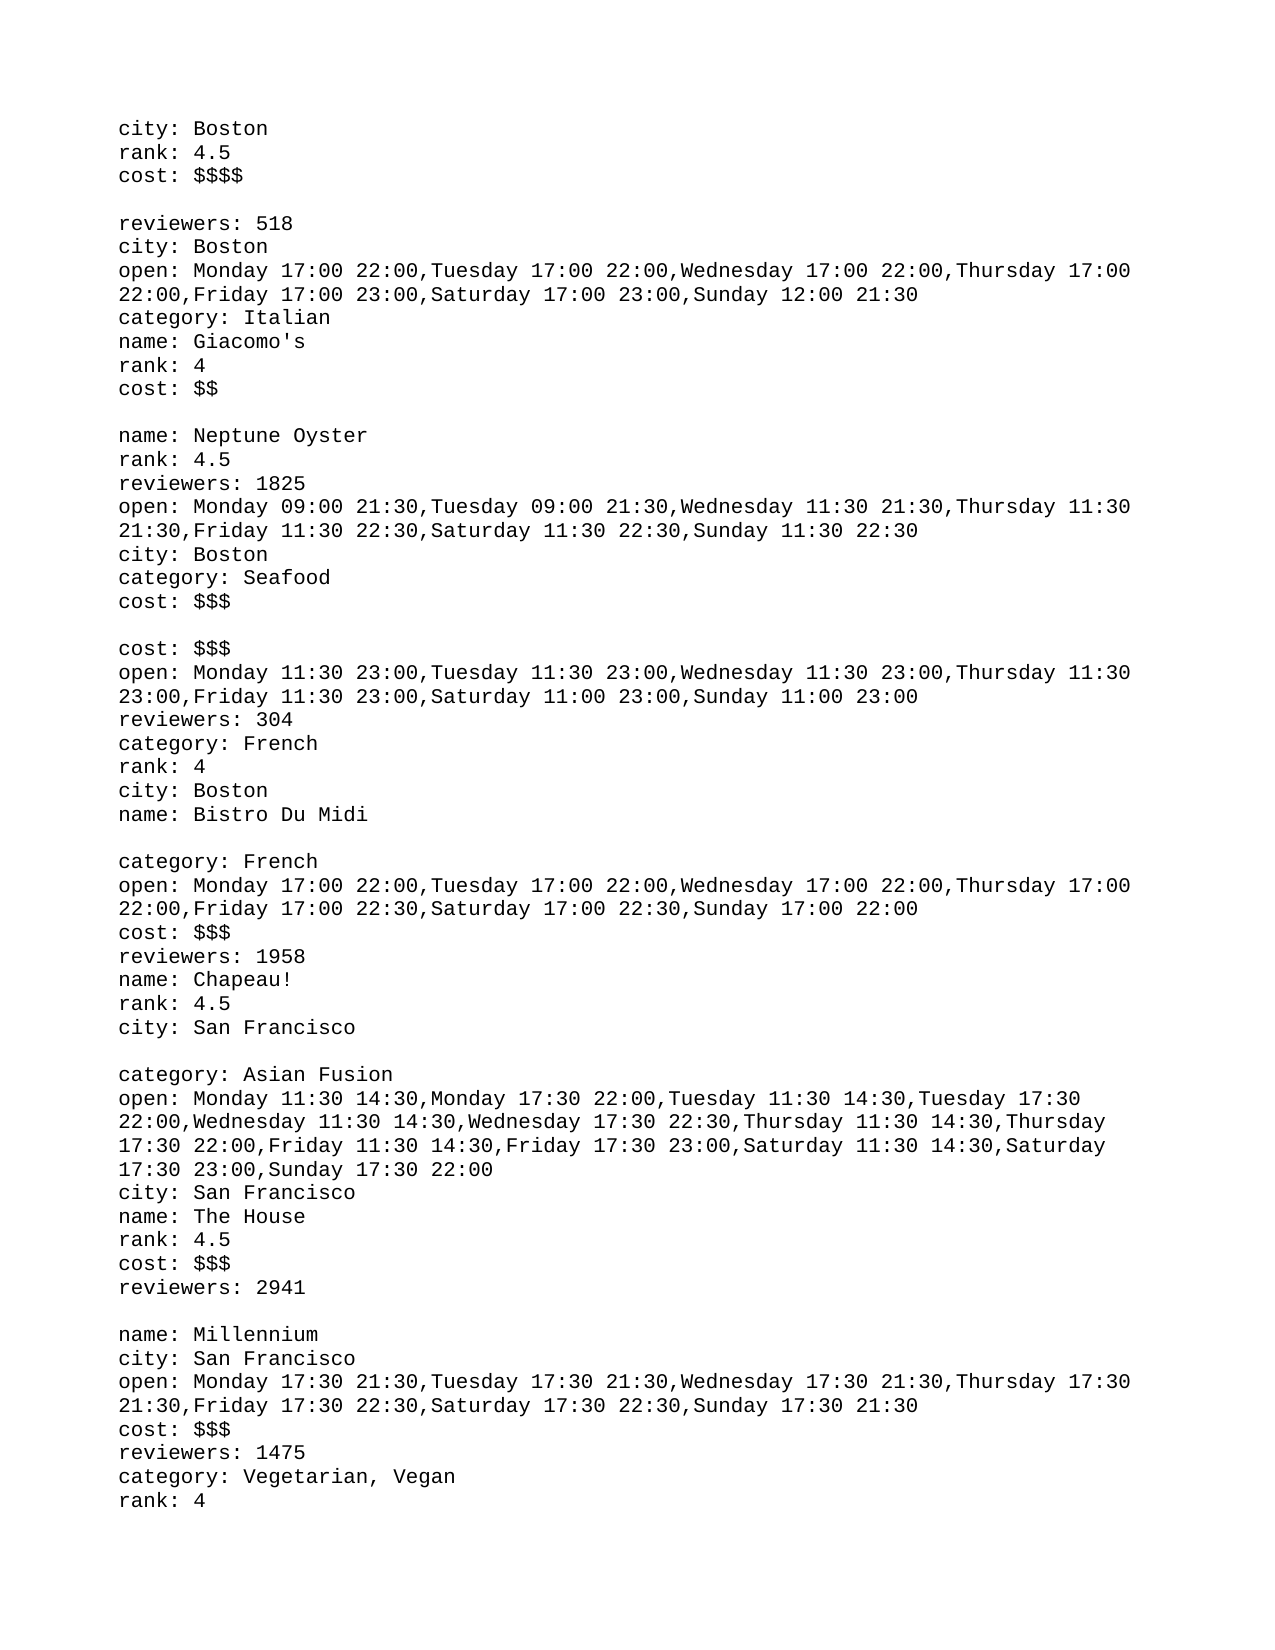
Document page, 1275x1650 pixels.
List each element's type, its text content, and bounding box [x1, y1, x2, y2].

text rank: 4 [118, 757, 1157, 780]
text reviewers: 304 [118, 709, 1157, 733]
text category: Seafood [118, 567, 1157, 591]
text name: Bistro Du Midi [118, 804, 1157, 827]
text cost: $$$$ [118, 165, 1157, 189]
text cost: $$$ [118, 591, 1157, 615]
text category: French [118, 733, 1157, 757]
text category: Vegetarian, Vegan [118, 1466, 1157, 1489]
text cost: $$$ [118, 1419, 1157, 1442]
text rank: 4.5 [118, 1229, 1157, 1253]
text category: French [118, 851, 1157, 875]
text open: Monday 17:30 21:30,Tuesday 17:30 21:30,Wednesday 17:30 21:30,Thursday 17:30 21:30,Friday 17:30 22:30,Saturday 17:30 22:30,Sunday 17:30 21:30 [118, 1371, 1157, 1419]
text reviewers: 1958 [118, 946, 1157, 969]
text name: The House [118, 1206, 1157, 1229]
text cost: $$$ [118, 1253, 1157, 1277]
text city: Boston [118, 236, 1157, 260]
text name: Chapeau! [118, 969, 1157, 993]
text reviewers: 518 [118, 213, 1157, 236]
text rank: 4 [118, 354, 1157, 378]
text name: Millennium [118, 1324, 1157, 1348]
text open: Monday 17:00 22:00,Tuesday 17:00 22:00,Wednesday 17:00 22:00,Thursday 17:00 22:00,Friday 17:00 22:30,Saturday 17:00 22:30,Sunday 17:00 22:00 [118, 875, 1157, 922]
text rank: 4.5 [118, 142, 1157, 165]
text city: Boston [118, 780, 1157, 804]
text reviewers: 1825 [118, 473, 1157, 496]
text open: Monday 17:00 22:00,Tuesday 17:00 22:00,Wednesday 17:00 22:00,Thursday 17:00 22:00,Friday 17:00 23:00,Saturday 17:00 23:00,Sunday 12:00 21:30 [118, 260, 1157, 307]
text cost: $$ [118, 378, 1157, 402]
text cost: $$$ [118, 638, 1157, 662]
text category: Asian Fusion [118, 1064, 1157, 1088]
text open: Monday 11:30 14:30,Monday 17:30 22:00,Tuesday 11:30 14:30,Tuesday 17:30 22:00,Wednesday 11:30 14:30,Wednesday 17:30 22:30,Thursday 11:30 14:30,Thursday 17:30 22:00,Friday 11:30 14:30,Friday 17:30 23:00,Saturday 11:30 14:30,Saturday 17:30 23:00,Sunday 17:30 22:00 [118, 1088, 1157, 1182]
text category: Italian [118, 307, 1157, 331]
text city: Boston [118, 118, 1157, 142]
text rank: 4 [118, 1489, 1157, 1513]
text reviewers: 2941 [118, 1277, 1157, 1300]
text reviewers: 1475 [118, 1442, 1157, 1466]
text city: San Francisco [118, 1182, 1157, 1206]
text name: Neptune Oyster [118, 426, 1157, 449]
text rank: 4.5 [118, 449, 1157, 473]
text cost: $$$ [118, 922, 1157, 946]
text city: San Francisco [118, 1017, 1157, 1040]
text open: Monday 09:00 21:30,Tuesday 09:00 21:30,Wednesday 11:30 21:30,Thursday 11:30 21:30,Friday 11:30 22:30,Saturday 11:30 22:30,Sunday 11:30 22:30 [118, 496, 1157, 544]
text city: San Francisco [118, 1348, 1157, 1371]
text rank: 4.5 [118, 993, 1157, 1017]
text open: Monday 11:30 23:00,Tuesday 11:30 23:00,Wednesday 11:30 23:00,Thursday 11:30 23:00,Friday 11:30 23:00,Saturday 11:00 23:00,Sunday 11:00 23:00 [118, 662, 1157, 709]
text name: Giacomo's [118, 331, 1157, 354]
text city: Boston [118, 544, 1157, 567]
